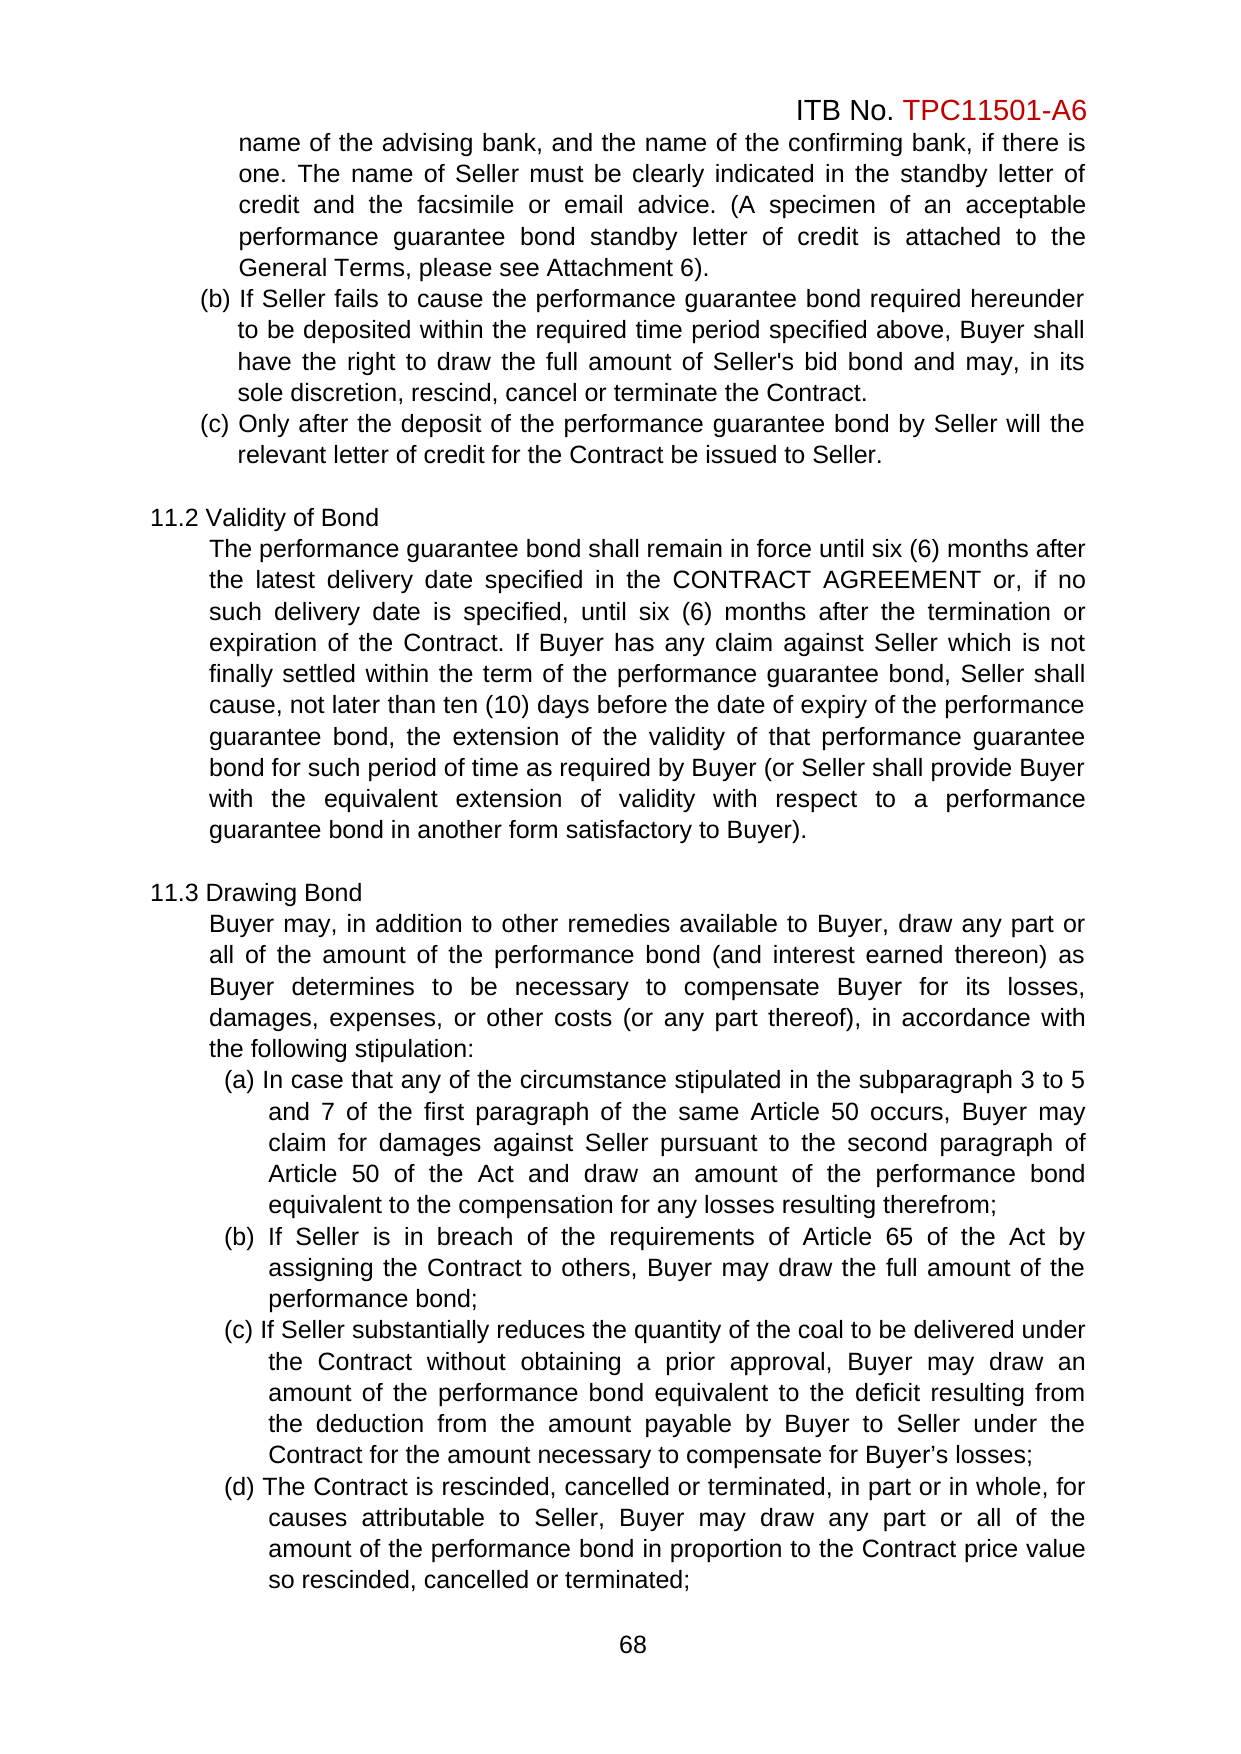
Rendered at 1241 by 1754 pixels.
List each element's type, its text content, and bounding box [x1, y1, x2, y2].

text (c) Only after the deposit of the performance guarantee bond by Seller will the relevant letter of credit for the Contract be issued to Seller. [200, 407, 1086, 470]
text name of the advising bank, and the name of the confirming bank, if there is one. The name of Seller must be clearly indicated in the standby letter of credit and the facsimile or email advice. (A specimen of an acceptable performance guarantee bond standby letter of credit is attached to the General Terms, please see Attachment 6). [224, 126, 1087, 282]
text (c) If Seller substantially reduces the quantity of the coal to be delivered under the Contract without obtaining a prior approval, Buyer may draw an amount of the performance bond equivalent to the deficit resulting from the deduction from the amount payable by Buyer to Seller under the Contract for the amount necessary to compensate for Buyer’s losses; [224, 1314, 1087, 1470]
text (a) In case that any of the circumstance stipulated in the subparagraph 3 to 5 and 7 of the first paragraph of the same Article 50 occurs, Buyer may claim for damages against Seller pursuant to the second paragraph of Article 50 of the Act and draw an amount of the performance bond equivalent to the compensation for any losses resulting therefrom; [224, 1064, 1087, 1220]
text (d) The Contract is rescinded, cancelled or terminated, in part or in whole, for causes attributable to Seller, Buyer may draw any part or all of the amount of the performance bond in proportion to the Contract price value so rescinded, cancelled or terminated; [224, 1470, 1087, 1595]
text Buyer may, in addition to other remedies available to Buyer, draw any part or all of the amount of the performance bond (and interest earned thereon) as Buyer determines to be necessary to compensate Buyer for its losses, damages, expenses, or other costs (or any part thereof), in accordance with the following stipulation: [209, 907, 1087, 1064]
text (b) If Seller fails to cause the performance guarantee bond required hereunder to be deposited within the required time period specified above, Buyer shall have the right to draw the full amount of Seller's bid bond and may, in its sole discretion, rescind, cancel or terminate the Contract. [200, 282, 1086, 407]
text The performance guarantee bond shall remain in force until six (6) months after the latest delivery date specified in the CONTRACT AGREEMENT or, if no such delivery date is specified, until six (6) months after the termination or expiration of the Contract. If Buyer has any claim against Seller which is not finally settled within the term of the performance guarantee bond, Seller shall cause, not later than ten (10) days before the date of expiry of the performance guarantee bond, the extension of the validity of that performance guarantee bond for such period of time as required by Buyer (or Seller shall provide Buyer with the equivalent extension of validity with respect to a performance guarantee bond in another form satisfactory to Buyer). [209, 532, 1087, 845]
text 11.2 Validity of Bond [150, 501, 1086, 532]
text 11.3 Drawing Bond [150, 876, 1087, 907]
text (b) If Seller is in breach of the requirements of Article 65 of the Act by assigning the Contract to others, Buyer may draw the full amount of the performance bond; [224, 1220, 1087, 1314]
